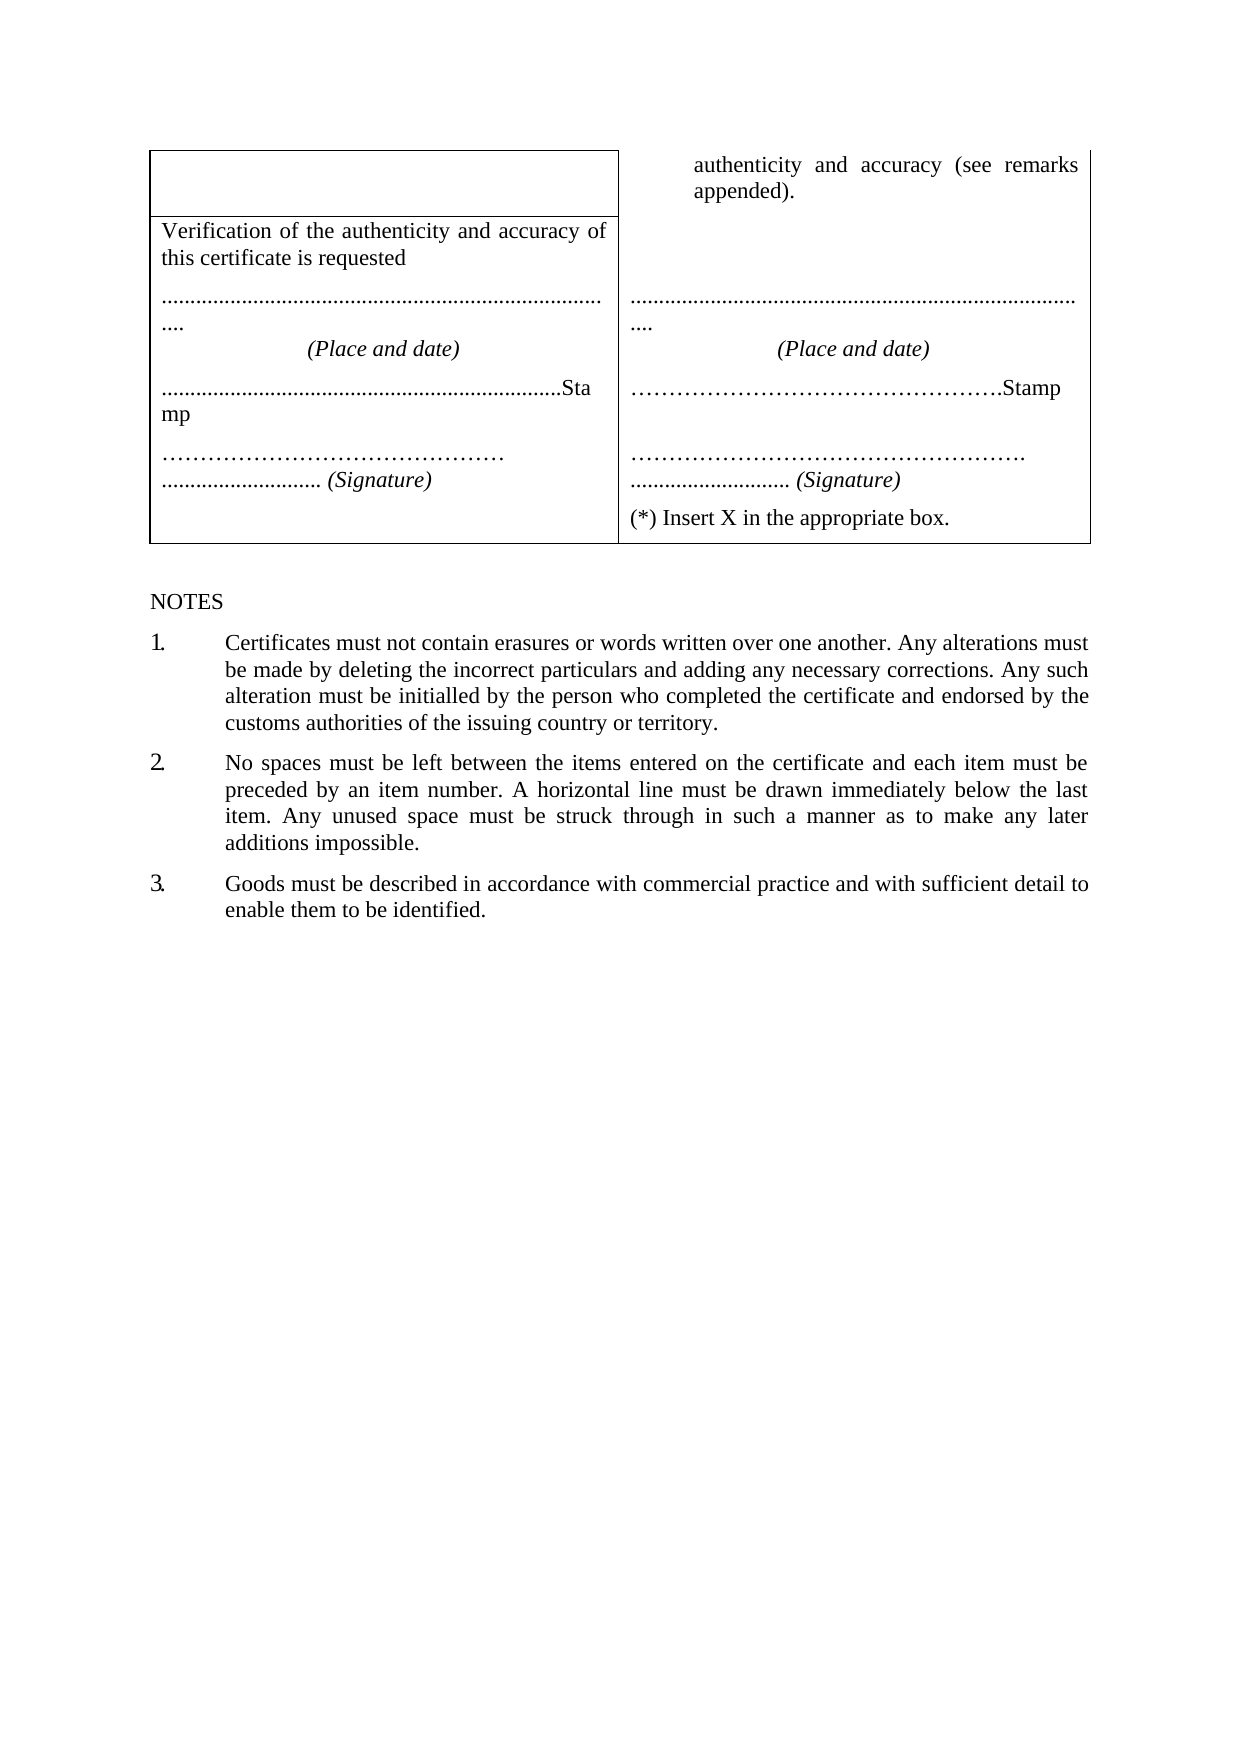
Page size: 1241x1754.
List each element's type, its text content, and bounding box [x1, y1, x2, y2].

table_cell (*) Insert X in the appropriate box. [619, 505, 1090, 543]
table_cell [151, 505, 618, 543]
table_cell [619, 150, 682, 216]
list Goods must be described in accordance with commercial practice and with sufficient detail to enable them to be identified. [150, 868, 1090, 923]
table_cell authenticity and accuracy (see remarks appended). [683, 150, 1090, 216]
table_cell ……………………………………… ............................ (Signature) [151, 439, 618, 504]
list Certificates must not contain erasures or words written over one another. Any alterations must be made by deleting the incorrect particulars and adding any necessary corrections. Any such alteration must be initialled by the person who completed the certificate and endorsed by the customs authorities of the issuing country or territory. [150, 627, 1090, 735]
table_cell ………………………………………….Stamp [619, 374, 1090, 439]
list No spaces must be left between the items entered on the certificate and each item must be preceded by an item number. A horizontal line must be drawn immediately below the last item. Any unused space must be struck through in such a manner as to make any later additions impossible. [150, 747, 1090, 855]
table_cell [619, 216, 1090, 282]
table_cell ......................................................................Stamp [151, 374, 618, 439]
table_cell [151, 151, 618, 216]
table_cell .................................................................................. (Place and date) [619, 283, 1090, 374]
text NOTES [150, 588, 1090, 615]
table_cell Verification of the authenticity and accuracy of this certificate is requested [151, 217, 618, 282]
table_cell ……………………………………………. ............................ (Signature) [619, 439, 1090, 504]
table_cell ................................................................................. (Place and date) [151, 283, 618, 374]
